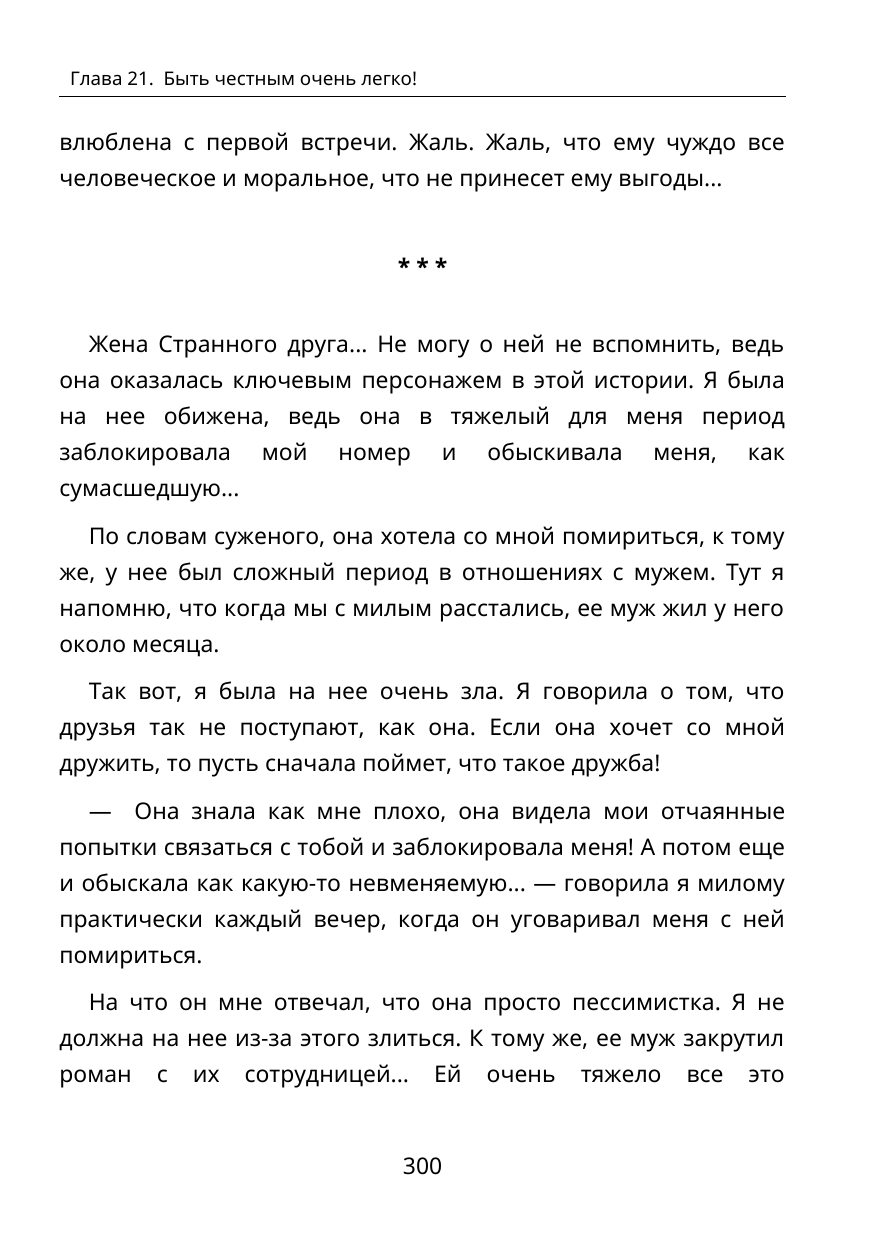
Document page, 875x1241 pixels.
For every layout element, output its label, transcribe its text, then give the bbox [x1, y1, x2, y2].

subtitle * * * [59, 251, 786, 282]
text Так вот, я была на нее очень зла. Я говорила о том, что друзья так не поступают, как она. Если она хочет со мной дружить, то пусть сначала поймет, что такое дружба! [59, 675, 786, 778]
text На что он мне отвечал, что она просто пессимистка. Я не должна на нее из-за этого злиться. К тому же, ее муж закрутил роман с их сотрудницей... Ей очень тяжело все это [59, 986, 786, 1089]
list Она знала как мне плохо, она видела мои отчаянные попытки связаться с тобой и заблокировала меня! А потом еще и обыскала как какую-то невменяемую... — говорила я милому практически каждый вечер, когда он уговаривал меня с ней помириться. [59, 795, 786, 970]
text влюблена с первой встречи. Жаль. Жаль, что ему чуждо все человеческое и моральное, что не принесет ему выгоды... [59, 126, 786, 193]
text По словам суженого, она хотела со мной помириться, к тому же, у нее был сложный период в отношениях с мужем. Тут я напомню, что когда мы с милым расстались, ее муж жил у него около месяца. [59, 520, 786, 659]
text Жена Странного друга... Не могу о ней не вспомнить, ведь она оказалась ключевым персонажем в этой истории. Я была на нее обижена, ведь она в тяжелый для меня период заблокировала мой номер и обыскивала меня, как сумасшедшую... [59, 328, 786, 503]
